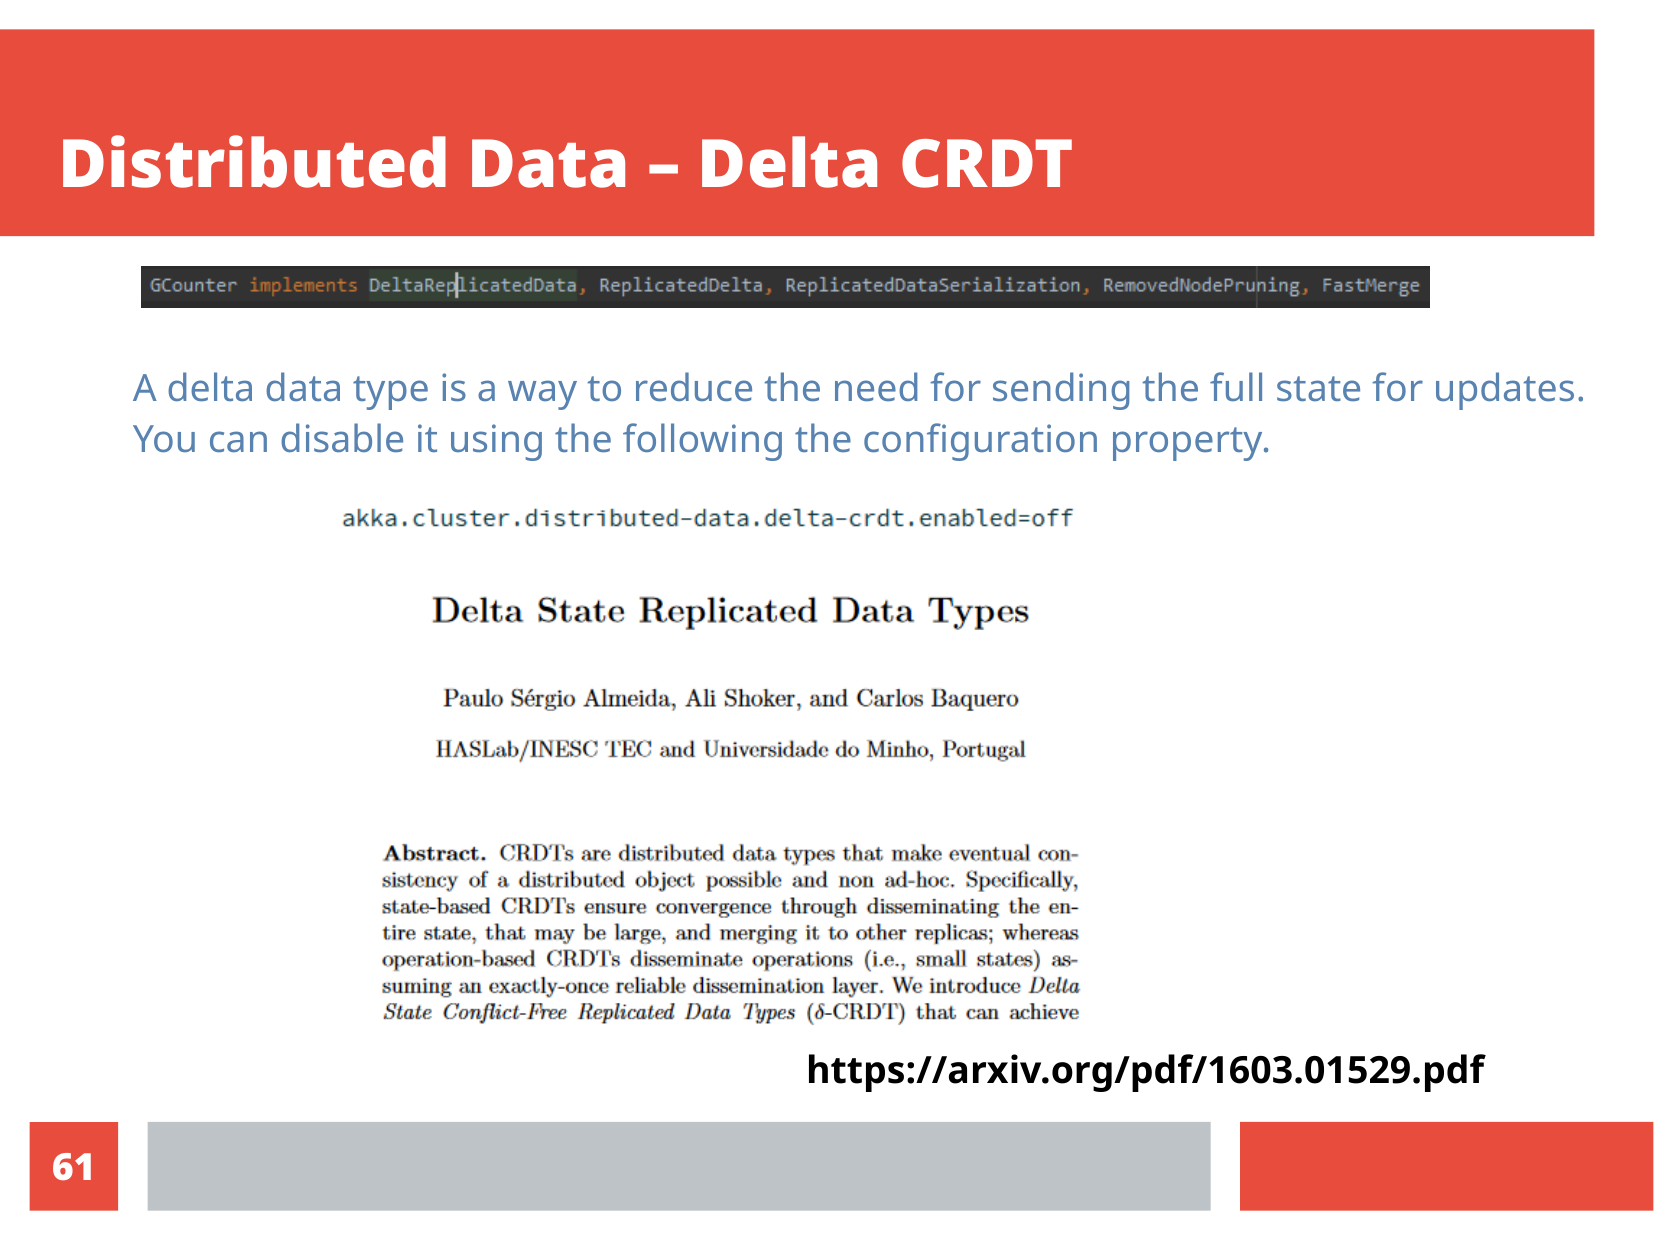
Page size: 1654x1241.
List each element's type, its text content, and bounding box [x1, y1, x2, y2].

text_box https://arxiv.org/pdf/1603.01529.pdf [791, 1036, 1654, 1146]
title Distributed Data – Delta CRDT [59, 59, 1595, 207]
text_box A delta data type is a way to reduce the need for sending the full state for updates. You can disable it using the following the configuration property. [118, 354, 1419, 464]
picture [330, 484, 1087, 550]
picture [322, 562, 1160, 1028]
picture [141, 266, 1430, 308]
